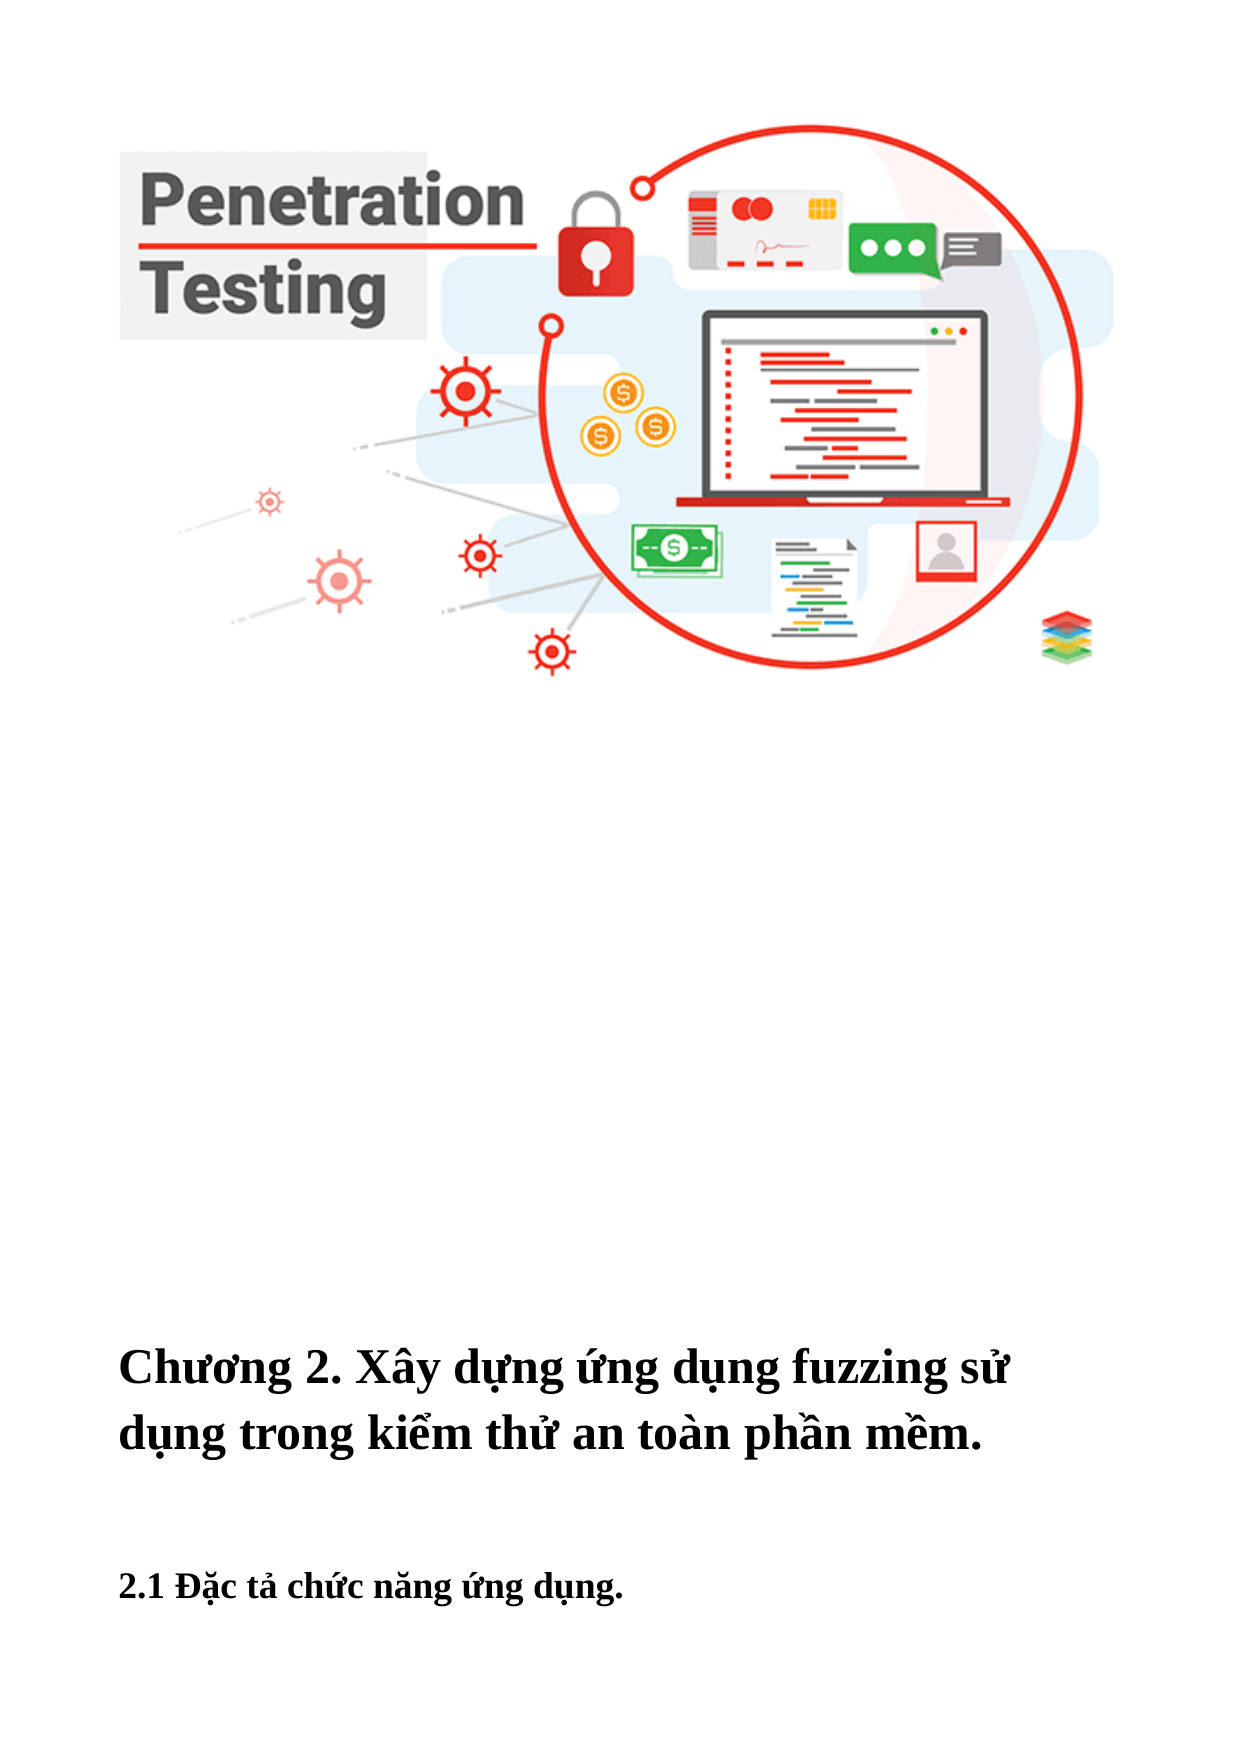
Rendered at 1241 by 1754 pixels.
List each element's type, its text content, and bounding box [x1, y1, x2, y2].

text 2.1 Đặc tả chức năng ứng dụng. [118, 1564, 1122, 1607]
picture [118, 118, 1123, 683]
text Chương 2. Xây dựng ứng dụng fuzzing sử dụng trong kiểm thử an toàn phần mềm. [118, 1336, 1122, 1460]
